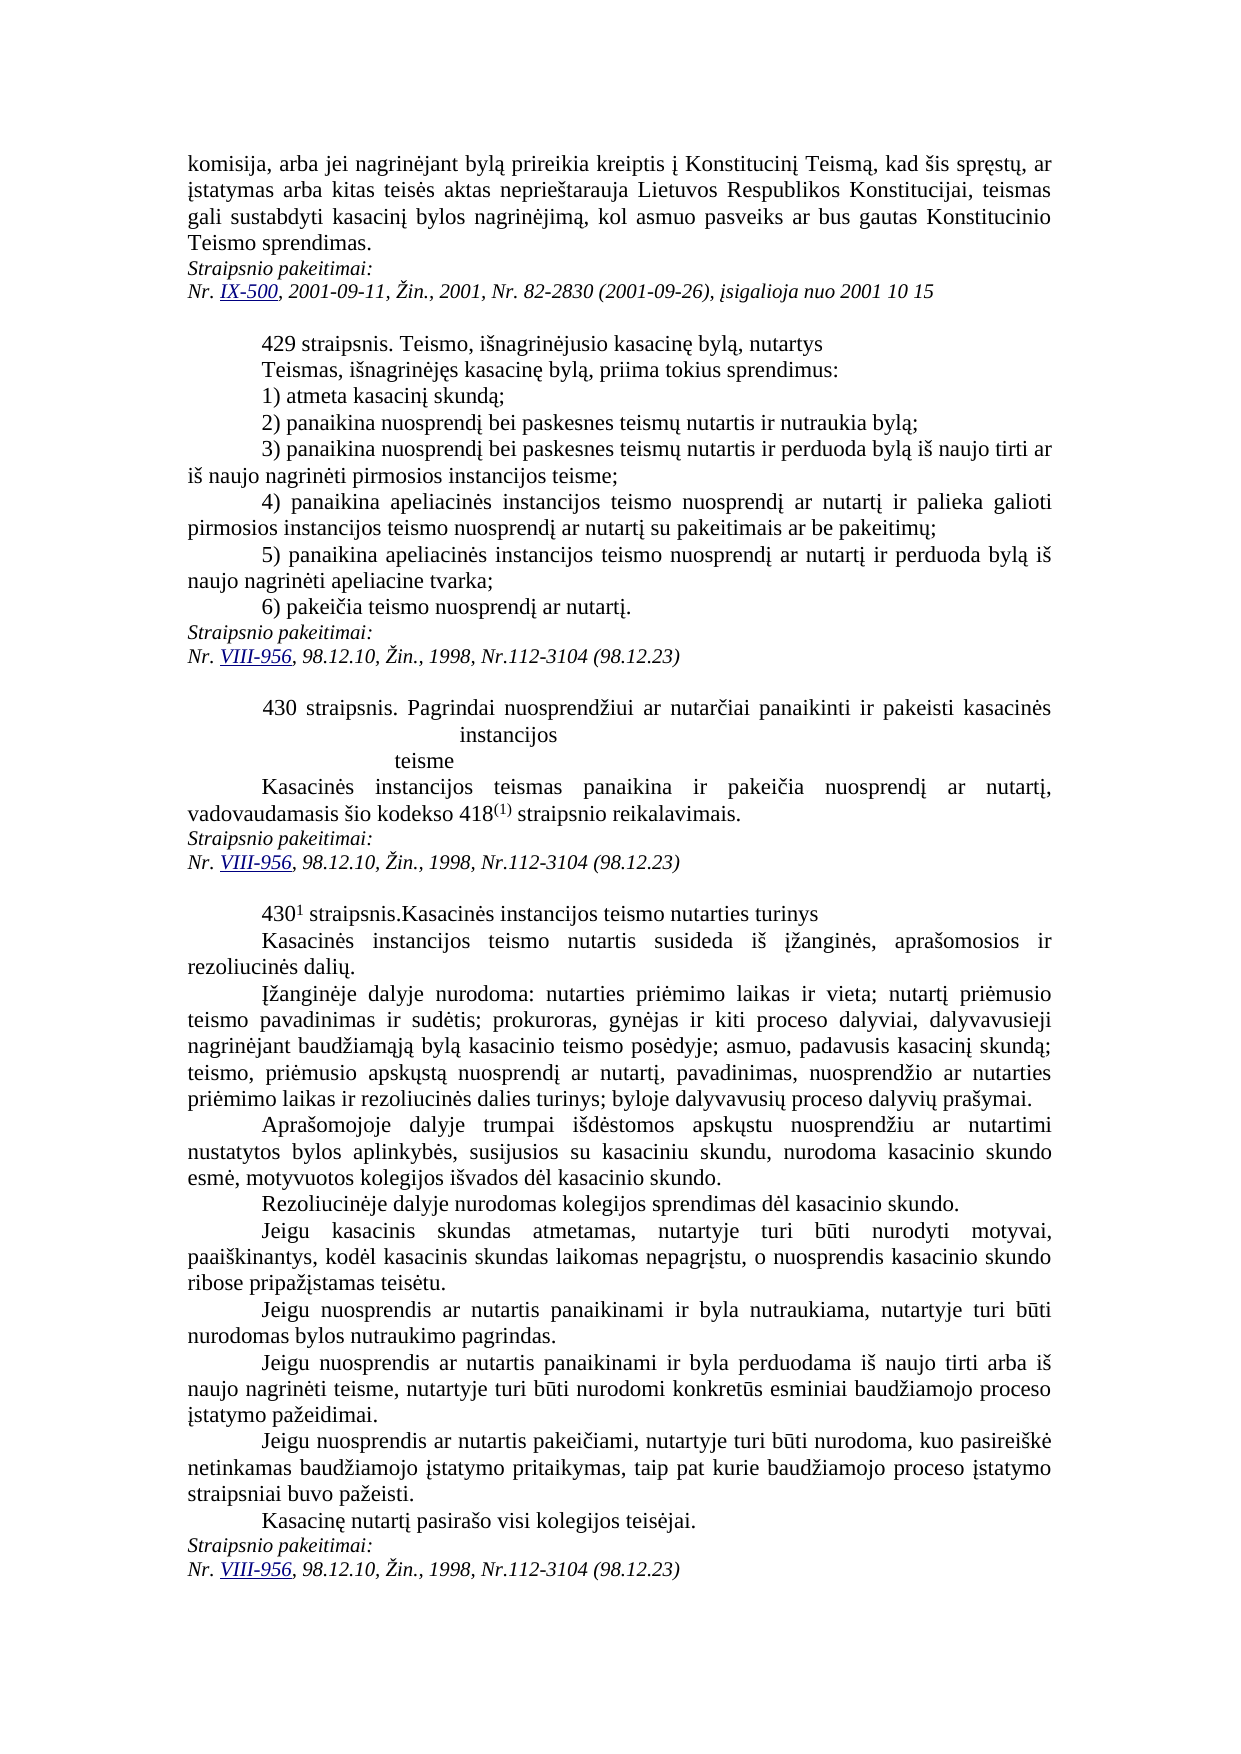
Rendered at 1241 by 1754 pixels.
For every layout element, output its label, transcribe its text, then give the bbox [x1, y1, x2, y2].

text Straipsnio pakeitimai: [187, 255, 1053, 279]
text 429 straipsnis. Teismo, išnagrinėjusio kasacinę bylą, nutartys [187, 330, 1053, 356]
text 5) panaikina apeliacinės instancijos teismo nuosprendį ar nutartį ir perduoda bylą iš naujo nagrinėti apeliacine tvarka; [187, 541, 1053, 593]
text 4) panaikina apeliacinės instancijos teismo nuosprendį ar nutartį ir palieka galioti pirmosios instancijos teismo nuosprendį ar nutartį su pakeitimais ar be pakeitimų; [187, 488, 1053, 541]
text Nr. VIII-956, 98.12.10, Žin., 1998, Nr.112-3104 (98.12.23) [187, 1557, 1053, 1581]
text 1) atmeta kasacinį skundą; [187, 383, 1053, 409]
text Rezoliucinėje dalyje nurodomas kolegijos sprendimas dėl kasacinio skundo. [187, 1190, 1053, 1217]
text 430 straipsnis. Pagrindai nuosprendžiui ar nutarčiai panaikinti ir pakeisti kasacinės instancijos [262, 694, 1053, 747]
text Kasacinę nutartį pasirašo visi kolegijos teisėjai. [187, 1507, 1053, 1533]
text Nr. IX-500, 2001-09-11, Žin., 2001, Nr. 82-2830 (2001-09-26), įsigalioja nuo 2001 10 15 [187, 279, 1053, 303]
text Nr. VIII-956, 98.12.10, Žin., 1998, Nr.112-3104 (98.12.23) [187, 850, 1053, 874]
text Kasacinės instancijos teismas panaikina ir pakeičia nuosprendį ar nutartį, vadovaudamasis šio kodekso 418(1) straipsnio reikalavimais. [187, 773, 1053, 826]
text Jeigu nuosprendis ar nutartis panaikinami ir byla perduodama iš naujo tirti arba iš naujo nagrinėti teisme, nutartyje turi būti nurodomi konkretūs esminiai baudžiamojo proceso įstatymo pažeidimai. [187, 1348, 1053, 1428]
text Straipsnio pakeitimai: [187, 826, 1053, 850]
text Įžanginėje dalyje nurodoma: nutarties priėmimo laikas ir vieta; nutartį priėmusio teismo pavadinimas ir sudėtis; prokuroras, gynėjas ir kiti proceso dalyviai, dalyvavusieji nagrinėjant baudžiamąją bylą kasacinio teismo posėdyje; asmuo, padavusis kasacinį skundą; teismo, priėmusio apskųstą nuosprendį ar nutartį, pavadinimas, nuosprendžio ar nutarties priėmimo laikas ir rezoliucinės dalies turinys; byloje dalyvavusių proceso dalyvių prašymai. [187, 979, 1053, 1111]
text 6) pakeičia teismo nuosprendį ar nutartį. [187, 593, 1053, 620]
text 4301 straipsnis.Kasacinės instancijos teismo nutarties turinys [187, 901, 1053, 927]
text teisme [394, 747, 1053, 773]
text Aprašomojoje dalyje trumpai išdėstomos apskųstu nuosprendžiu ar nutartimi nustatytos bylos aplinkybės, susijusios su kasaciniu skundu, nurodoma kasacinio skundo esmė, motyvuotos kolegijos išvados dėl kasacinio skundo. [187, 1111, 1053, 1190]
text Straipsnio pakeitimai: [187, 1533, 1053, 1557]
text Straipsnio pakeitimai: [187, 620, 1053, 644]
text Teismas, išnagrinėjęs kasacinę bylą, priima tokius sprendimus: [187, 356, 1053, 383]
text 2) panaikina nuosprendį bei paskesnes teismų nutartis ir nutraukia bylą; [187, 409, 1053, 435]
text Jeigu nuosprendis ar nutartis pakeičiami, nutartyje turi būti nurodoma, kuo pasireiškė netinkamas baudžiamojo įstatymo pritaikymas, taip pat kurie baudžiamojo proceso įstatymo straipsniai buvo pažeisti. [187, 1428, 1053, 1507]
text Jeigu kasacinis skundas atmetamas, nutartyje turi būti nurodyti motyvai, paaiškinantys, kodėl kasacinis skundas laikomas nepagrįstu, o nuosprendis kasacinio skundo ribose pripažįstamas teisėtu. [187, 1217, 1053, 1296]
text Kasacinės instancijos teismo nutartis susideda iš įžanginės, aprašomosios ir rezoliucinės dalių. [187, 927, 1053, 979]
text 3) panaikina nuosprendį bei paskesnes teismų nutartis ir perduoda bylą iš naujo tirti ar iš naujo nagrinėti pirmosios instancijos teisme; [187, 435, 1053, 488]
text Nr. VIII-956, 98.12.10, Žin., 1998, Nr.112-3104 (98.12.23) [187, 644, 1053, 668]
text komisija, arba jei nagrinėjant bylą prireikia kreiptis į Konstitucinį Teismą, kad šis spręstų, ar įstatymas arba kitas teisės aktas neprieštarauja Lietuvos Respublikos Konstitucijai, teismas gali sustabdyti kasacinį bylos nagrinėjimą, kol asmuo pasveiks ar bus gautas Konstitucinio Teismo sprendimas. [187, 150, 1053, 255]
text Jeigu nuosprendis ar nutartis panaikinami ir byla nutraukiama, nutartyje turi būti nurodomas bylos nutraukimo pagrindas. [187, 1296, 1053, 1348]
